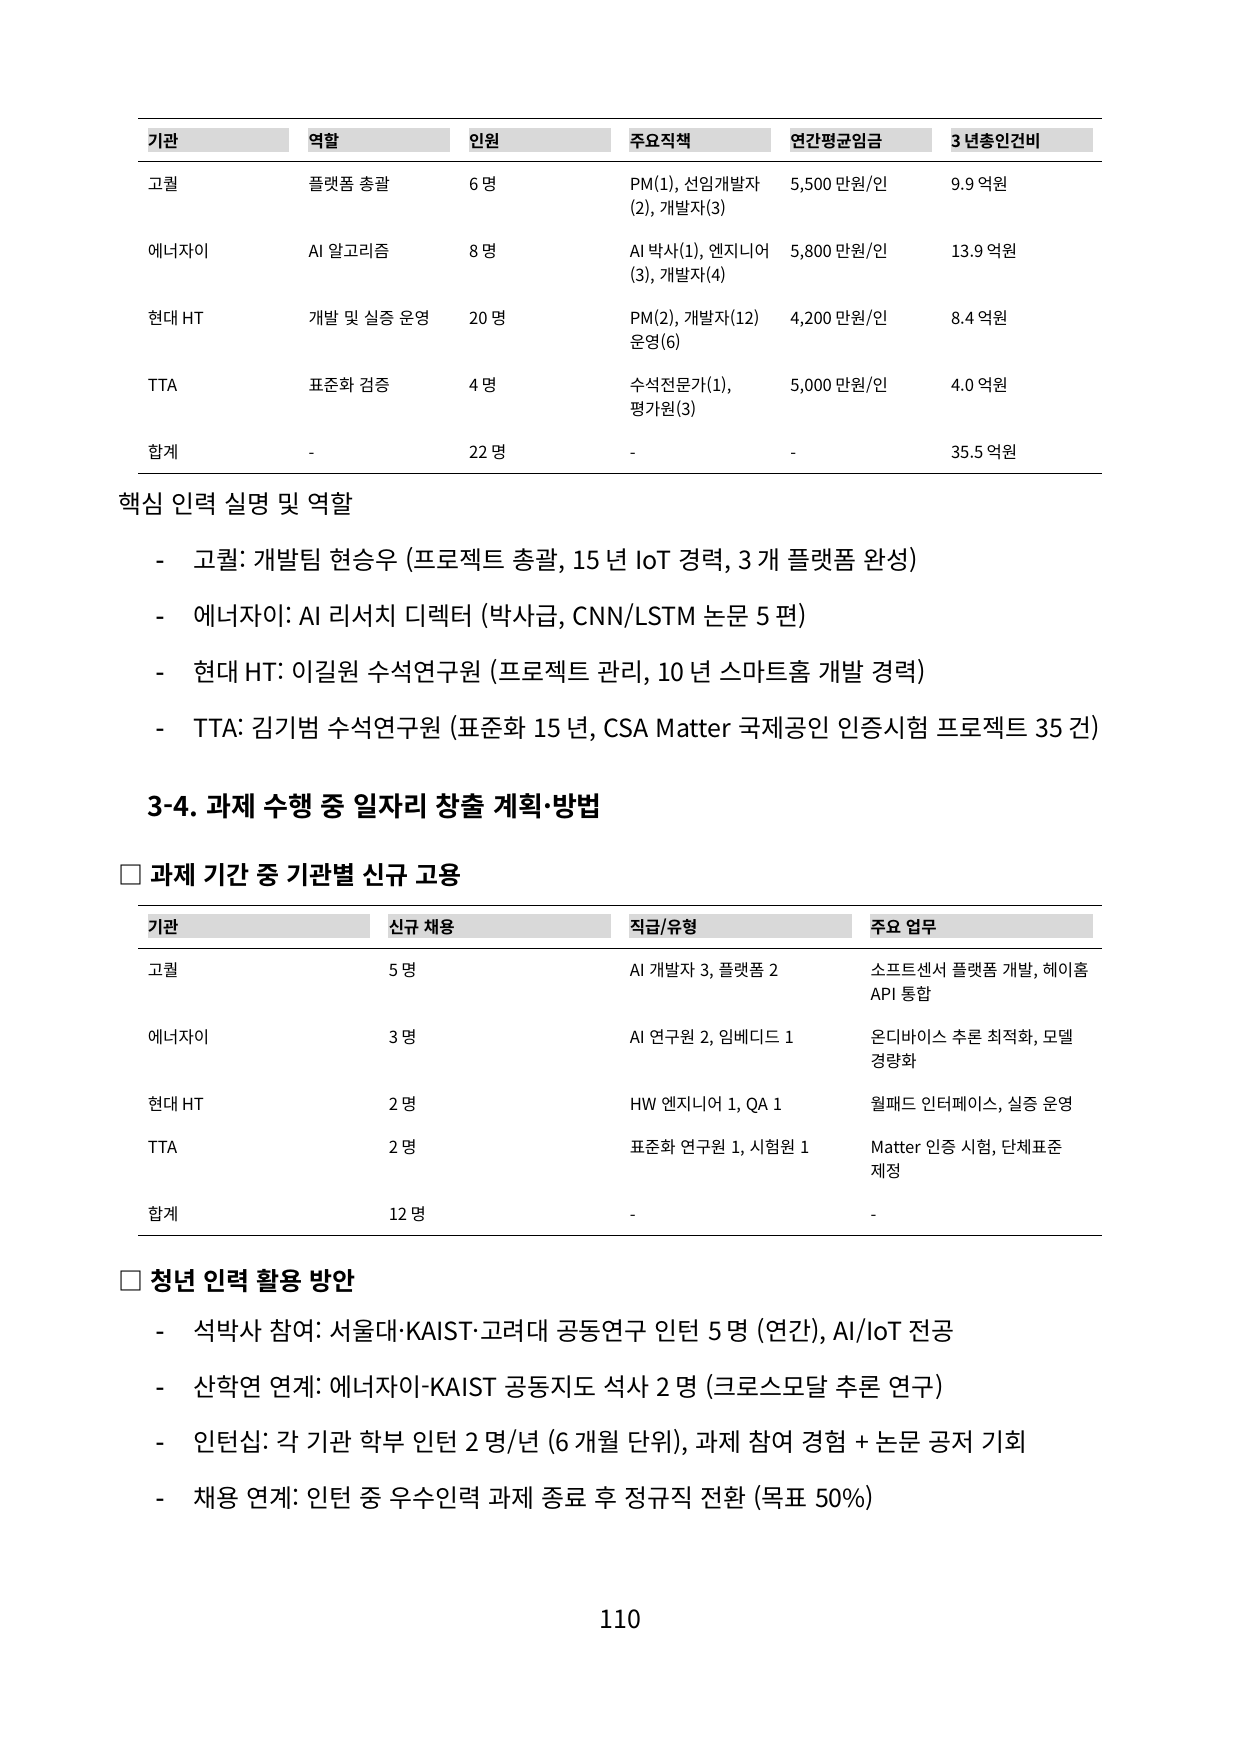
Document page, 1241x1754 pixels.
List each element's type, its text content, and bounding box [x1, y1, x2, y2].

table_cell - [620, 430, 781, 472]
table_cell 월패드 인터페이스, 실증 운영 [861, 1082, 1102, 1125]
table_cell 2명 [379, 1125, 620, 1192]
text 핵심 인력 실명 및 역할 [118, 484, 1122, 521]
table_cell 표준화 연구원 1, 시험원 1 [620, 1125, 861, 1192]
table_cell 개발 및 실증 운영 [299, 295, 459, 362]
table_cell HW 엔지니어 1, QA 1 [620, 1082, 861, 1125]
table_cell AI박사(1), 엔지니어(3), 개발자(4) [620, 228, 781, 295]
table_cell - [299, 430, 459, 472]
table_cell 12명 [379, 1192, 620, 1235]
table_header 신규 채용 [379, 906, 620, 948]
table_cell - [620, 1192, 861, 1235]
table_cell 22명 [460, 430, 620, 472]
table_cell AI 개발자 3, 플랫폼 2 [620, 949, 861, 1015]
list 인턴십: 각 기관 학부 인턴 2명/년 (6개월 단위), 과제 참여 경험 + 논문 공저 기회 [156, 1423, 1122, 1459]
subtitle □ 청년 인력 활용 방안 [118, 1262, 1122, 1298]
table_cell 합계 [138, 1192, 379, 1235]
table_header 역할 [299, 119, 459, 161]
table_cell 8명 [460, 228, 620, 295]
table_cell 4.0억원 [941, 363, 1102, 429]
table_cell 5명 [379, 949, 620, 1015]
table_cell - [861, 1192, 1102, 1235]
table_cell 표준화 검증 [299, 363, 459, 429]
table_cell TTA [138, 1125, 379, 1192]
table_header 기관 [138, 906, 379, 948]
table_cell 소프트센서 플랫폼 개발, 헤이홈 API 통합 [861, 949, 1102, 1015]
list 에너자이: AI 리서치 디렉터 (박사급, CNN/LSTM 논문 5편) [156, 596, 1122, 632]
table_header 주요직책 [620, 119, 781, 161]
table_cell 9.9억원 [941, 162, 1102, 228]
table_cell 3명 [379, 1015, 620, 1082]
table_cell 5,500만원/인 [781, 162, 941, 228]
table_header 3년총인건비 [941, 119, 1102, 161]
list TTA: 김기범 수석연구원 (표준화 15년, CSA Matter 국제공인 인증시험 프로젝트 35건) [156, 708, 1122, 744]
table_cell 20명 [460, 295, 620, 362]
table_cell 현대HT [138, 1082, 379, 1125]
table_cell TTA [138, 363, 299, 429]
table_cell 고퀄 [138, 949, 379, 1015]
table_cell 4,200만원/인 [781, 295, 941, 362]
table_cell 수석전문가(1), 평가원(3) [620, 363, 781, 429]
subtitle □ 과제 기간 중 기관별 신규 고용 [118, 855, 1122, 892]
table_header 주요 업무 [861, 906, 1102, 948]
table_cell 합계 [138, 430, 299, 472]
table_cell - [781, 430, 941, 472]
table_cell 6명 [460, 162, 620, 228]
table_cell AI 알고리즘 [299, 228, 459, 295]
table_cell 5,000만원/인 [781, 363, 941, 429]
table_header 연간평균임금 [781, 119, 941, 161]
table_cell 13.9억원 [941, 228, 1102, 295]
list 석박사 참여: 서울대·KAIST·고려대 공동연구 인턴 5명 (연간), AI/IoT 전공 [156, 1311, 1122, 1347]
list 산학연 연계: 에너자이-KAIST 공동지도 석사 2명 (크로스모달 추론 연구) [156, 1367, 1122, 1403]
table_header 기관 [138, 119, 299, 161]
table_cell AI 연구원 2, 임베디드 1 [620, 1015, 861, 1082]
table_header 인원 [460, 119, 620, 161]
table_cell 4명 [460, 363, 620, 429]
list 고퀄: 개발팀 현승우 (프로젝트 총괄, 15년 IoT 경력, 3개 플랫폼 완성) [156, 540, 1122, 577]
table_cell 플랫폼 총괄 [299, 162, 459, 228]
table_cell 5,800만원/인 [781, 228, 941, 295]
table_cell Matter 인증 시험, 단체표준 제정 [861, 1125, 1102, 1192]
table_cell 에너자이 [138, 1015, 379, 1082]
table_cell 35.5억원 [941, 430, 1102, 472]
table_cell 온디바이스 추론 최적화, 모델 경량화 [861, 1015, 1102, 1082]
table_cell PM(2), 개발자(12) 운영(6) [620, 295, 781, 362]
table_cell PM(1), 선임개발자(2), 개발자(3) [620, 162, 781, 228]
table_cell 현대HT [138, 295, 299, 362]
list 채용 연계: 인턴 중 우수인력 과제 종료 후 정규직 전환 (목표 50%) [156, 1479, 1122, 1515]
table_cell 에너자이 [138, 228, 299, 295]
list 현대HT: 이길원 수석연구원 (프로젝트 관리, 10년 스마트홈 개발 경력) [156, 652, 1122, 688]
table_cell 고퀄 [138, 162, 299, 228]
table_header 직급/유형 [620, 906, 861, 948]
subtitle 3-4. 과제 수행 중 일자리 창출 계획·방법 [148, 785, 1122, 824]
table_cell 2명 [379, 1082, 620, 1125]
table_cell 8.4억원 [941, 295, 1102, 362]
